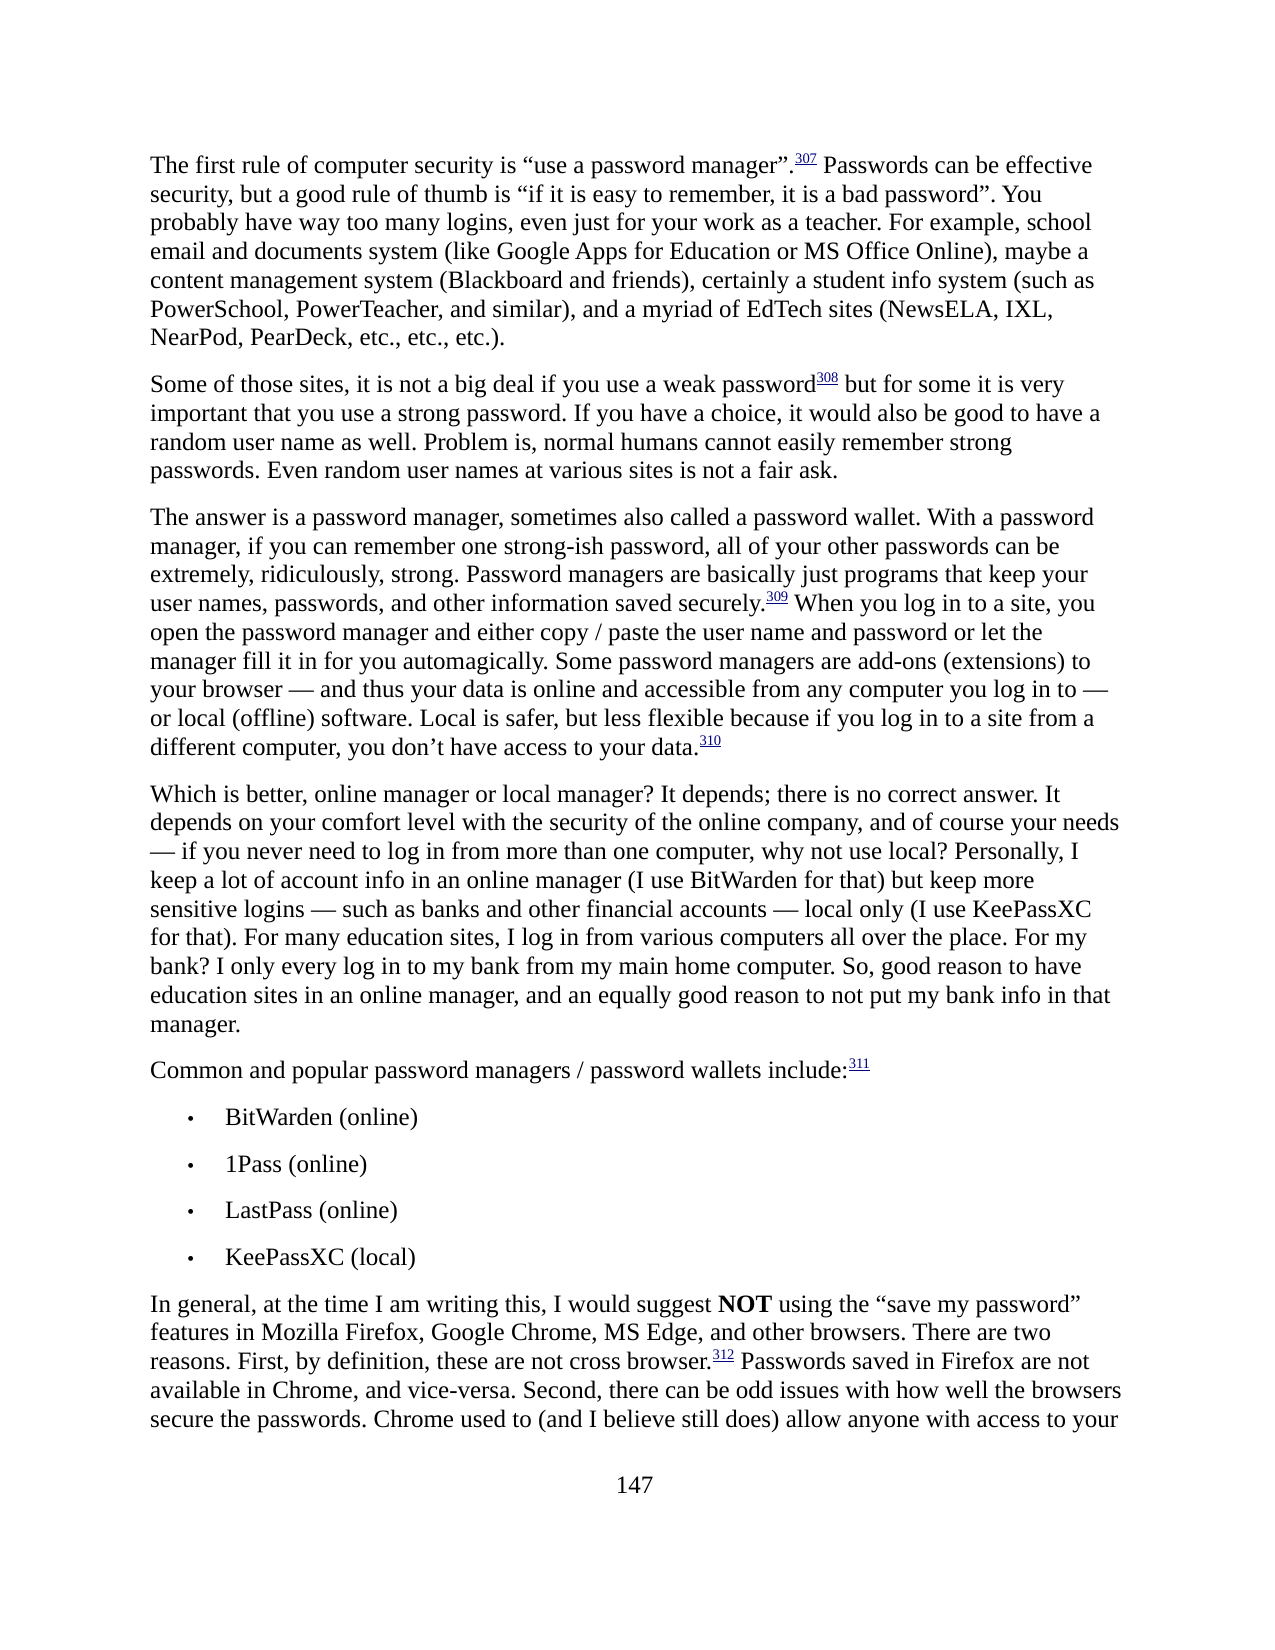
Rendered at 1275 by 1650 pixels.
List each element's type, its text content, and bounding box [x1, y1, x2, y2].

list LastPass (online) [187, 1195, 1125, 1224]
text The first rule of computer security is “use a password manager”.307 Passwords can be effective security, but a good rule of thumb is “if it is easy to remember, it is a bad password”. You probably have way too many logins, even just for your work as a teacher. For example, school email and documents system (like Google Apps for Education or MS Office Online), maybe a content management system (Blackboard and friends), certainly a student info system (such as PowerSchool, PowerTeacher, and similar), and a myriad of EdTech sites (NewsELA, IXL, NearPod, PearDeck, etc., etc., etc.). [150, 150, 1125, 351]
text The answer is a password manager, sometimes also called a password wallet. With a password manager, if you can remember one strong-ish password, all of your other passwords can be extremely, ridiculously, strong. Password managers are basically just programs that keep your user names, passwords, and other information saved securely.309 When you log in to a site, you open the password manager and either copy / paste the user name and password or let the manager fill it in for you automagically. Some password managers are add-ons (extensions) to your browser — and thus your data is online and accessible from any computer you log in to — or local (offline) software. Local is safer, but less flexible because if you log in to a site from a different computer, you don’t have access to your data.310 [150, 502, 1125, 761]
text Common and popular password managers / password wallets include:311 [150, 1055, 1125, 1084]
list BitWarden (online) [187, 1102, 1125, 1131]
text In general, at the time I am writing this, I would suggest NOT using the “save my password” features in Mozilla Firefox, Google Chrome, MS Edge, and other browsers. There are two reasons. First, by definition, these are not cross browser.312 Passwords saved in Firefox are not available in Chrome, and vice-versa. Second, there can be odd issues with how well the browsers secure the passwords. Chrome used to (and I believe still does) allow anyone with access to your [150, 1289, 1125, 1432]
list 1Pass (online) [187, 1149, 1125, 1177]
list KeePassXC (local) [187, 1242, 1125, 1271]
text Which is better, online manager or local manager? It depends; there is no correct answer. It depends on your comfort level with the security of the online company, and of course your needs — if you never need to log in from more than one computer, why not use local? Personally, I keep a lot of account info in an online manager (I use BitWarden for that) but keep more sensitive logins — such as banks and other financial accounts — local only (I use KeePassXC for that). For many education sites, I log in from various computers all over the place. For my bank? I only every log in to my bank from my main home computer. So, good reason to have education sites in an online manager, and an equally good reason to not put my bank info in that manager. [150, 779, 1125, 1037]
text Some of those sites, it is not a big deal if you use a weak password308 but for some it is very important that you use a strong password. If you have a choice, it would also be good to have a random user name as well. Problem is, normal humans cannot easily remember strong passwords. Even random user names at various sites is not a fair ask. [150, 369, 1125, 484]
